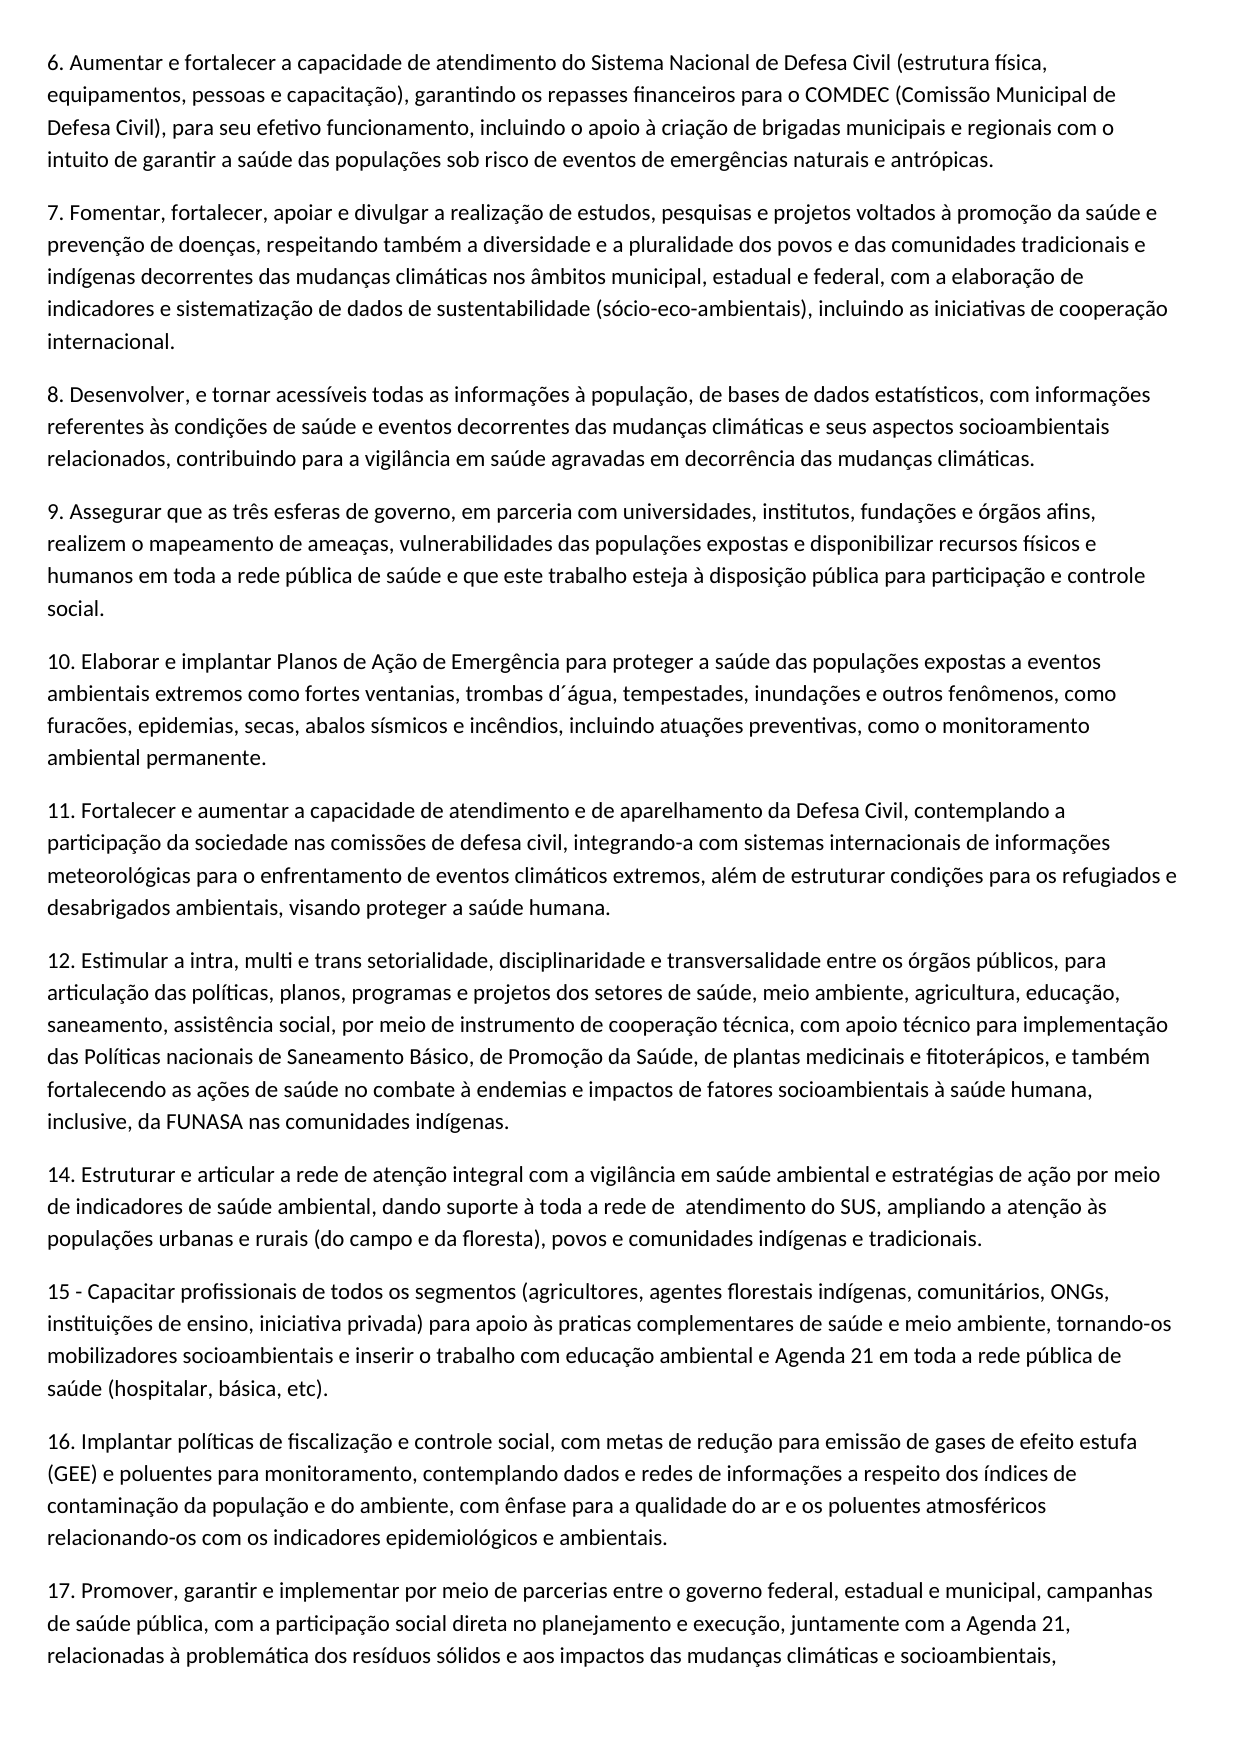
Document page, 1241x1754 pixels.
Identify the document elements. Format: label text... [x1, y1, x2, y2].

text 8. Desenvolver, e tornar acessíveis todas as informações à população, de bases de dados estatísticos, com informações referentes às condições de saúde e eventos decorrentes das mudanças climáticas e seus aspectos socioambientais relacionados, contribuindo para a vigilância em saúde agravadas em decorrência das mudanças climáticas. [47, 380, 1181, 472]
text 17. Promover, garantir e implementar por meio de parcerias entre o governo federal, estadual e municipal, campanhas de saúde pública, com a participação social direta no planejamento e execução, juntamente com a Agenda 21, relacionadas à problemática dos resíduos sólidos e aos impactos das mudanças climáticas e socioambientais, [47, 1576, 1181, 1669]
text 9. Assegurar que as três esferas de governo, em parceria com universidades, institutos, fundações e órgãos afins, realizem o mapeamento de ameaças, vulnerabilidades das populações expostas e disponibilizar recursos físicos e humanos em toda a rede pública de saúde e que este trabalho esteja à disposição pública para participação e controle social. [47, 497, 1181, 622]
text 10. Elaborar e implantar Planos de Ação de Emergência para proteger a saúde das populações expostas a eventos ambientais extremos como fortes ventanias, trombas d´água, tempestades, inundações e outros fenômenos, como furacões, epidemias, secas, abalos sísmicos e incêndios, incluindo atuações preventivas, como o monitoramento ambiental permanente. [47, 647, 1181, 771]
text 16. Implantar políticas de fiscalização e controle social, com metas de redução para emissão de gases de efeito estufa (GEE) e poluentes para monitoramento, contemplando dados e redes de informações a respeito dos índices de contaminação da população e do ambiente, com ênfase para a qualidade do ar e os poluentes atmosféricos relacionando-os com os indicadores epidemiológicos e ambientais. [47, 1427, 1181, 1551]
text 15 - Capacitar profissionais de todos os segmentos (agricultores, agentes florestais indígenas, comunitários, ONGs, instituições de ensino, iniciativa privada) para apoio às praticas complementares de saúde e meio ambiente, tornando-os mobilizadores socioambientais e inserir o trabalho com educação ambiental e Agenda 21 em toda a rede pública de saúde (hospitalar, básica, etc). [47, 1277, 1181, 1402]
text 7. Fomentar, fortalecer, apoiar e divulgar a realização de estudos, pesquisas e projetos voltados à promoção da saúde e prevenção de doenças, respeitando também a diversidade e a pluralidade dos povos e das comunidades tradicionais e indígenas decorrentes das mudanças climáticas nos âmbitos municipal, estadual e federal, com a elaboração de indicadores e sistematização de dados de sustentabilidade (sócio-eco-ambientais), incluindo as iniciativas de cooperação internacional. [47, 198, 1181, 355]
text 11. Fortalecer e aumentar a capacidade de atendimento e de aparelhamento da Defesa Civil, contemplando a participação da sociedade nas comissões de defesa civil, integrando-a com sistemas internacionais de informações meteorológicas para o enfrentamento de eventos climáticos extremos, além de estruturar condições para os refugiados e desabrigados ambientais, visando proteger a saúde humana. [47, 796, 1181, 921]
text 6. Aumentar e fortalecer a capacidade de atendimento do Sistema Nacional de Defesa Civil (estrutura física, equipamentos, pessoas e capacitação), garantindo os repasses financeiros para o COMDEC (Comissão Municipal de Defesa Civil), para seu efetivo funcionamento, incluindo o apoio à criação de brigadas municipais e regionais com o intuito de garantir a saúde das populações sob risco de eventos de emergências naturais e antrópicas. [47, 48, 1181, 173]
text 12. Estimular a intra, multi e trans setorialidade, disciplinaridade e transversalidade entre os órgãos públicos, para articulação das políticas, planos, programas e projetos dos setores de saúde, meio ambiente, agricultura, educação, saneamento, assistência social, por meio de instrumento de cooperação técnica, com apoio técnico para implementação das Políticas nacionais de Saneamento Básico, de Promoção da Saúde, de plantas medicinais e fitoterápicos, e também fortalecendo as ações de saúde no combate à endemias e impactos de fatores socioambientais à saúde humana, inclusive, da FUNASA nas comunidades indígenas. [47, 946, 1181, 1135]
text 14. Estruturar e articular a rede de atenção integral com a vigilância em saúde ambiental e estratégias de ação por meio de indicadores de saúde ambiental, dando suporte à toda a rede de atendimento do SUS, ampliando a atenção às populações urbanas e rurais (do campo e da floresta), povos e comunidades indígenas e tradicionais. [47, 1160, 1181, 1252]
